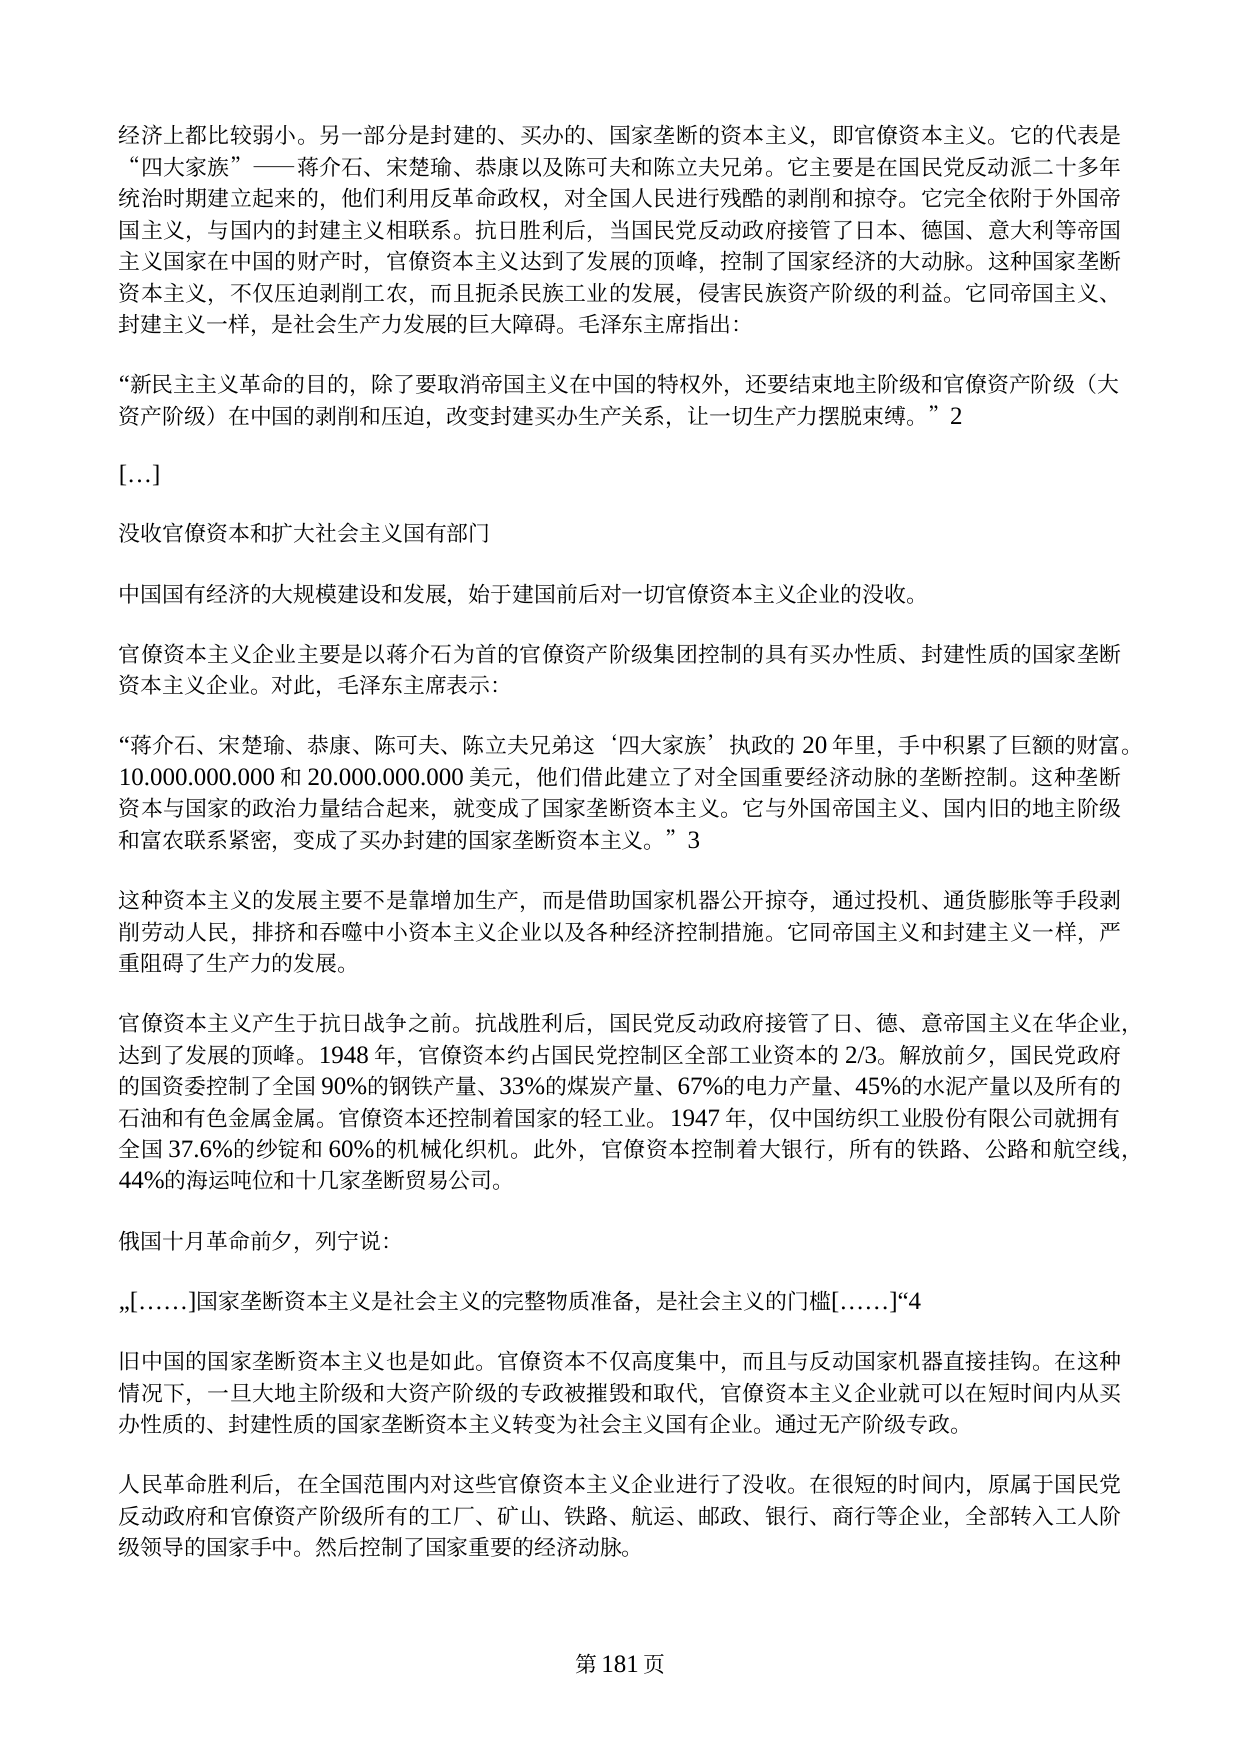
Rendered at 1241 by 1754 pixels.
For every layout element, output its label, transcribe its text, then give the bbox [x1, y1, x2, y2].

text 中国国有经济的大规模建设和发展，始于建国前后对一切官僚资本主义企业的没收。 [118, 577, 1122, 608]
text „[……]国家垄断资本主义是社会主义的完整物质准备，是社会主义的门槛[……]“4 [118, 1284, 1122, 1316]
text 这种资本主义的发展主要不是靠增加生产，而是借助国家机器公开掠夺，通过投机、通货膨胀等手段剥削劳动人民，排挤和吞噬中小资本主义企业以及各种经济控制措施。它同帝国主义和封建主义一样，严重阻碍了生产力的发展。 [118, 883, 1122, 978]
text “新民主主义革命的目的，除了要取消帝国主义在中国的特权外，还要结束地主阶级和官僚资产阶级（大资产阶级）在中国的剥削和压迫，改变封建买办生产关系，让一切生产力摆脱束缚。”2 [118, 367, 1122, 430]
text […] [118, 459, 1122, 488]
text 官僚资本主义产生于抗日战争之前。抗战胜利后，国民党反动政府接管了日、德、意帝国主义在华企业，达到了发展的顶峰。1948年，官僚资本约占国民党控制区全部工业资本的2/3。解放前夕，国民党政府的国资委控制了全国90%的钢铁产量、33%的煤炭产量、67%的电力产量、45%的水泥产量以及所有的石油和有色金属金属。官僚资本还控制着国家的轻工业。1947年，仅中国纺织工业股份有限公司就拥有全国37.6%的纱锭和60%的机械化织机。此外，官僚资本控制着大银行，所有的铁路、公路和航空线，44%的海运吨位和十几家垄断贸易公司。 [118, 1006, 1122, 1195]
text “蒋介石、宋楚瑜、恭康、陈可夫、陈立夫兄弟这‘四大家族’执政的20年里，手中积累了巨额的财富。10.000.000.000和20.000.000.000美元，他们借此建立了对全国重要经济动脉的垄断控制。这种垄断资本与国家的政治力量结合起来，就变成了国家垄断资本主义。它与外国帝国主义、国内旧的地主阶级和富农联系紧密，变成了买办封建的国家垄断资本主义。”3 [118, 729, 1122, 854]
text 旧中国的国家垄断资本主义也是如此。官僚资本不仅高度集中，而且与反动国家机器直接挂钩。在这种情况下，一旦大地主阶级和大资产阶级的专政被摧毁和取代，官僚资本主义企业就可以在短时间内从买办性质的、封建性质的国家垄断资本主义转变为社会主义国有企业。通过无产阶级专政。 [118, 1344, 1122, 1439]
text 人民革命胜利后，在全国范围内对这些官僚资本主义企业进行了没收。在很短的时间内，原属于国民党反动政府和官僚资产阶级所有的工厂、矿山、铁路、航运、邮政、银行、商行等企业，全部转入工人阶级领导的国家手中。然后控制了国家重要的经济动脉。 [118, 1467, 1122, 1562]
text 没收官僚资本和扩大社会主义国有部门 [118, 517, 1122, 548]
text 俄国十月革命前夕，列宁说： [118, 1224, 1122, 1255]
text 官僚资本主义企业主要是以蒋介石为首的官僚资产阶级集团控制的具有买办性质、封建性质的国家垄断资本主义企业。对此，毛泽东主席表示： [118, 637, 1122, 700]
text 经济上都比较弱小。另一部分是封建的、买办的、国家垄断的资本主义，即官僚资本主义。它的代表是“四大家族”——蒋介石、宋楚瑜、恭康以及陈可夫和陈立夫兄弟。它主要是在国民党反动派二十多年统治时期建立起来的，他们利用反革命政权，对全国人民进行残酷的剥削和掠夺。它完全依附于外国帝国主义，与国内的封建主义相联系。抗日胜利后，当国民党反动政府接管了日本、德国、意大利等帝国主义国家在中国的财产时，官僚资本主义达到了发展的顶峰，控制了国家经济的大动脉。这种国家垄断资本主义，不仅压迫剥削工农，而且扼杀民族工业的发展，侵害民族资产阶级的利益。它同帝国主义、封建主义一样，是社会生产力发展的巨大障碍。毛泽东主席指出： [118, 118, 1122, 339]
